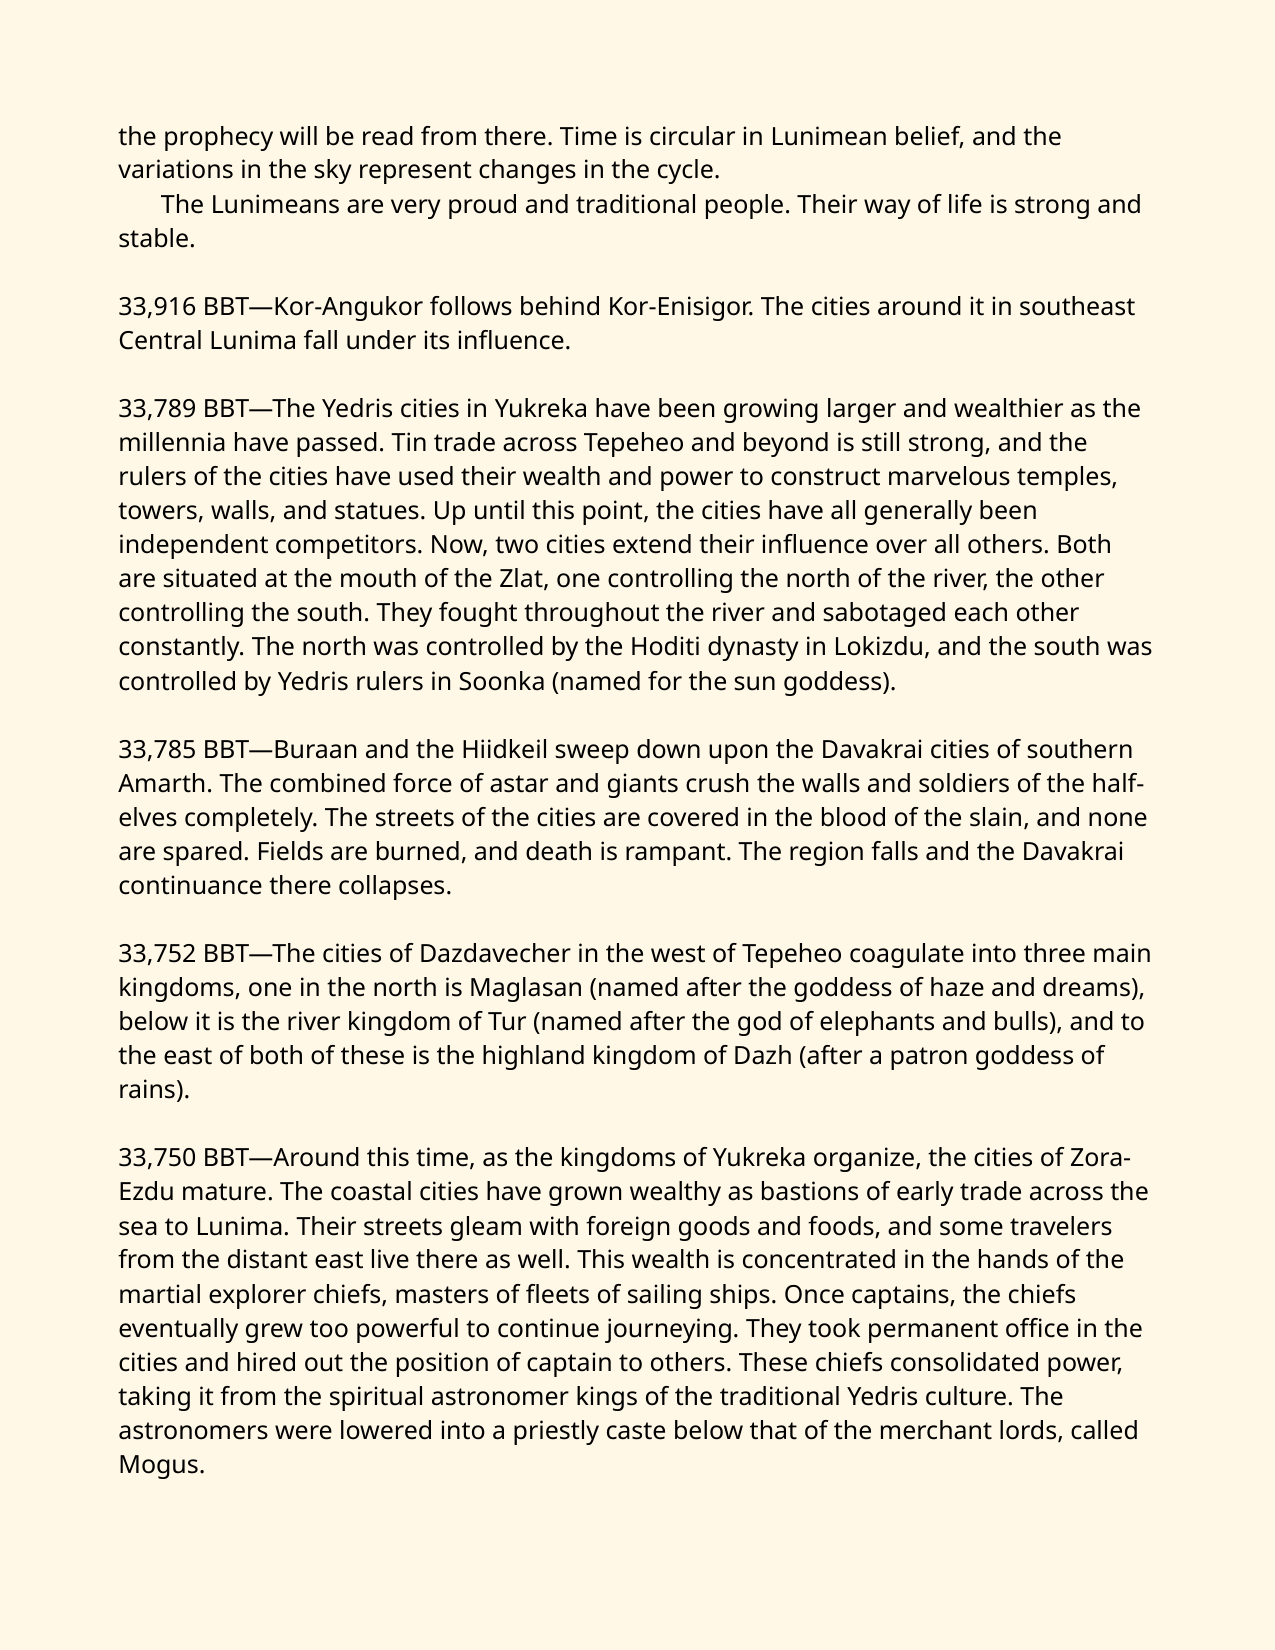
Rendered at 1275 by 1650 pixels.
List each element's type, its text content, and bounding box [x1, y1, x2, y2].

text 33,785 BBT—Buraan and the Hiidkeil sweep down upon the Davakrai cities of southern Amarth. The combined force of astar and giants crush the walls and soldiers of the half-elves completely. The streets of the cities are covered in the blood of the slain, and none are spared. Fields are burned, and death is rampant. The region falls and the Davakrai continuance there collapses. [118, 731, 1157, 902]
text the prophecy will be read from there. Time is circular in Lunimean belief, and the variations in the sky represent changes in the cycle. [118, 118, 1157, 186]
text 33,750 BBT—Around this time, as the kingdoms of Yukreka organize, the cities of Zora-Ezdu mature. The coastal cities have grown wealthy as bastions of early trade across the sea to Lunima. Their streets gleam with foreign goods and foods, and some travelers from the distant east live there as well. This wealth is concentrated in the hands of the martial explorer chiefs, masters of fleets of sailing ships. Once captains, the chiefs eventually grew too powerful to continue journeying. They took permanent office in the cities and hired out the position of captain to others. These chiefs consolidated power, taking it from the spiritual astronomer kings of the traditional Yedris culture. The astronomers were lowered into a priestly caste below that of the merchant lords, called Mogus. [118, 1140, 1157, 1481]
text 33,752 BBT—The cities of Dazdavecher in the west of Tepeheo coagulate into three main kingdoms, one in the north is Maglasan (named after the goddess of haze and dreams), below it is the river kingdom of Tur (named after the god of elephants and bulls), and to the east of both of these is the highland kingdom of Dazh (after a patron goddess of rains). [118, 936, 1157, 1106]
text 33,916 BBT—Kor-Angukor follows behind Kor-Enisigor. The cities around it in southeast Central Lunima fall under its influence. [118, 288, 1157, 357]
text The Lunimeans are very proud and traditional people. Their way of life is strong and stable. [118, 186, 1157, 254]
text 33,789 BBT—The Yedris cities in Yukreka have been growing larger and wealthier as the millennia have passed. Tin trade across Tepeheo and beyond is still strong, and the rulers of the cities have used their wealth and power to construct marvelous temples, towers, walls, and statues. Up until this point, the cities have all generally been independent competitors. Now, two cities extend their influence over all others. Both are situated at the mouth of the Zlat, one controlling the north of the river, the other controlling the south. They fought throughout the river and sabotaged each other constantly. The north was controlled by the Hoditi dynasty in Lokizdu, and the south was controlled by Yedris rulers in Soonka (named for the sun goddess). [118, 391, 1157, 697]
